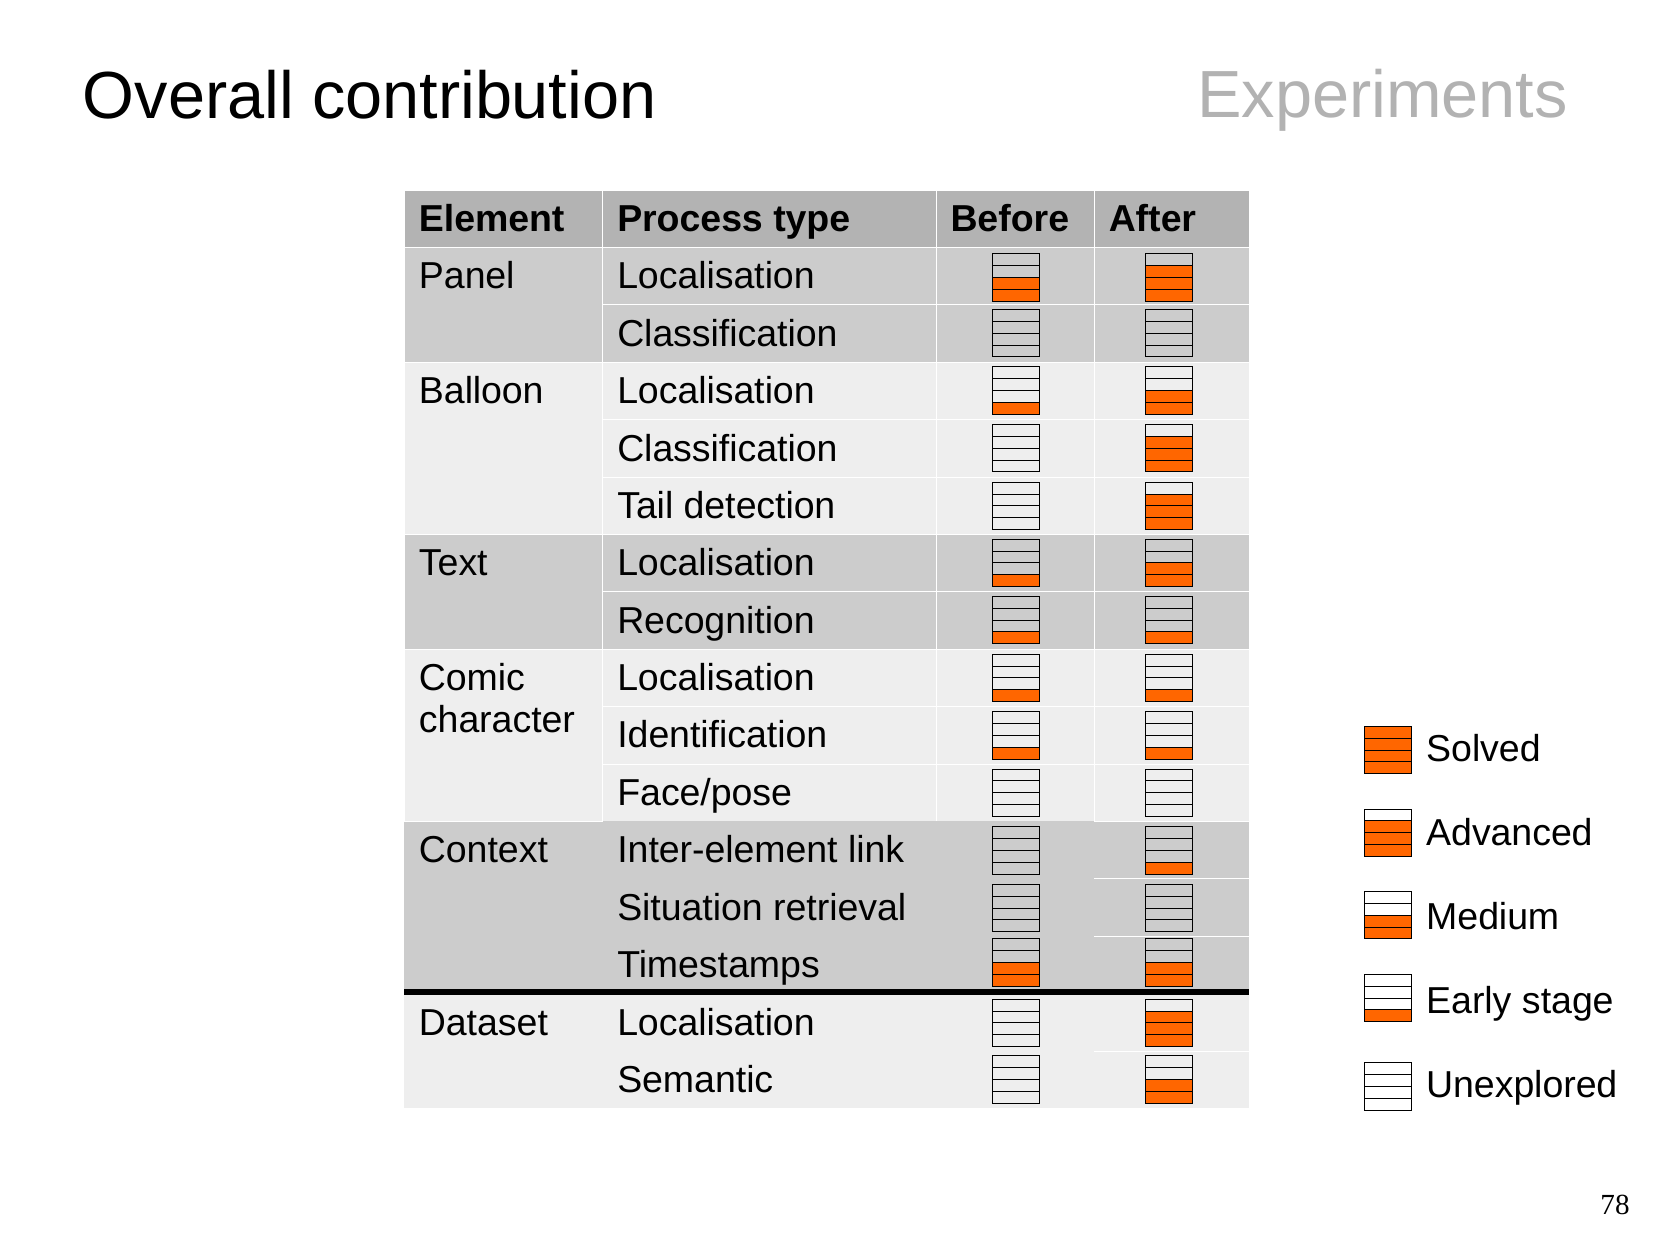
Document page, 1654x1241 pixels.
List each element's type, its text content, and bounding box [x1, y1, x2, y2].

table_cell Situation retrieval [603, 879, 936, 936]
text_box [1145, 391, 1193, 415]
table_cell [1094, 937, 1249, 989]
table_cell [936, 1051, 1094, 1108]
text_box [1145, 748, 1193, 760]
table_cell Dataset [404, 995, 603, 1108]
table_cell [937, 363, 1094, 419]
table_cell Classification [603, 305, 936, 362]
table_cell [1095, 592, 1249, 649]
table_cell [937, 248, 1094, 304]
table_cell [1095, 248, 1249, 304]
table_cell [937, 305, 1094, 362]
text_box [1145, 1012, 1193, 1047]
table_cell [937, 650, 1094, 706]
text_box [1145, 437, 1193, 472]
text_box [1364, 916, 1412, 939]
text_box [1145, 1080, 1193, 1104]
table_cell Identification [603, 707, 936, 764]
text_box [992, 690, 1040, 702]
table_cell [1094, 822, 1249, 878]
table_cell Localisation [603, 535, 936, 591]
table_cell [936, 879, 1094, 936]
text_box [1145, 266, 1193, 302]
table_cell [1094, 879, 1249, 936]
table_cell Context [404, 822, 603, 989]
table_cell [1095, 305, 1249, 362]
table_cell [936, 995, 1094, 1051]
table_cell [936, 936, 1094, 989]
table_cell [936, 821, 1094, 879]
text_box [1145, 563, 1193, 587]
table_cell Localisation [603, 650, 936, 706]
text_box [992, 632, 1040, 644]
text_box [992, 403, 1040, 415]
table_header After [1095, 191, 1249, 247]
table_cell [937, 478, 1094, 534]
text_box [992, 963, 1040, 987]
text_box Solved Advanced Medium Early stage Unexplored [1411, 720, 1648, 1114]
table_cell Localisation [603, 995, 936, 1051]
table_cell [1094, 995, 1249, 1051]
text_box [1145, 963, 1193, 987]
table_cell Inter-element link [603, 821, 936, 879]
table_cell [1095, 478, 1249, 534]
table_cell Balloon [405, 363, 602, 534]
table_cell [1095, 650, 1249, 706]
text_box [1364, 1010, 1412, 1022]
text_box [1145, 495, 1193, 530]
table_cell Tail detection [603, 478, 936, 534]
text_box [1145, 690, 1193, 702]
text_box [992, 278, 1040, 302]
table_cell [1094, 1052, 1249, 1108]
table_cell [1095, 535, 1249, 591]
text_box [992, 575, 1040, 587]
table_cell Text [405, 535, 602, 649]
table_cell Comic character [405, 650, 602, 821]
table_cell Localisation [603, 248, 936, 304]
text_box [1145, 632, 1193, 644]
table_cell Classification [603, 420, 936, 477]
text_box [1145, 863, 1193, 875]
text_box [1364, 726, 1411, 774]
table_cell [1095, 420, 1249, 477]
text_box [1364, 821, 1412, 857]
table_header Before [937, 191, 1094, 247]
table_cell Semantic [603, 1051, 936, 1108]
table_cell [1095, 707, 1249, 764]
table_cell [937, 420, 1094, 477]
table_cell [1095, 765, 1249, 821]
table_cell [1095, 363, 1249, 419]
table_cell [937, 592, 1094, 649]
table_cell Localisation [603, 363, 936, 419]
table_cell Timestamps [603, 936, 936, 989]
table_cell [937, 535, 1094, 591]
table_cell Face/pose [603, 765, 936, 821]
table_cell [937, 707, 1094, 764]
table_header Element [405, 191, 602, 247]
title Overall contribution [82, 49, 1571, 142]
table_cell Panel [405, 248, 602, 362]
table_cell [937, 765, 1094, 821]
table_header Process type [603, 191, 936, 247]
text_box [992, 748, 1040, 760]
table_cell Recognition [603, 592, 936, 649]
